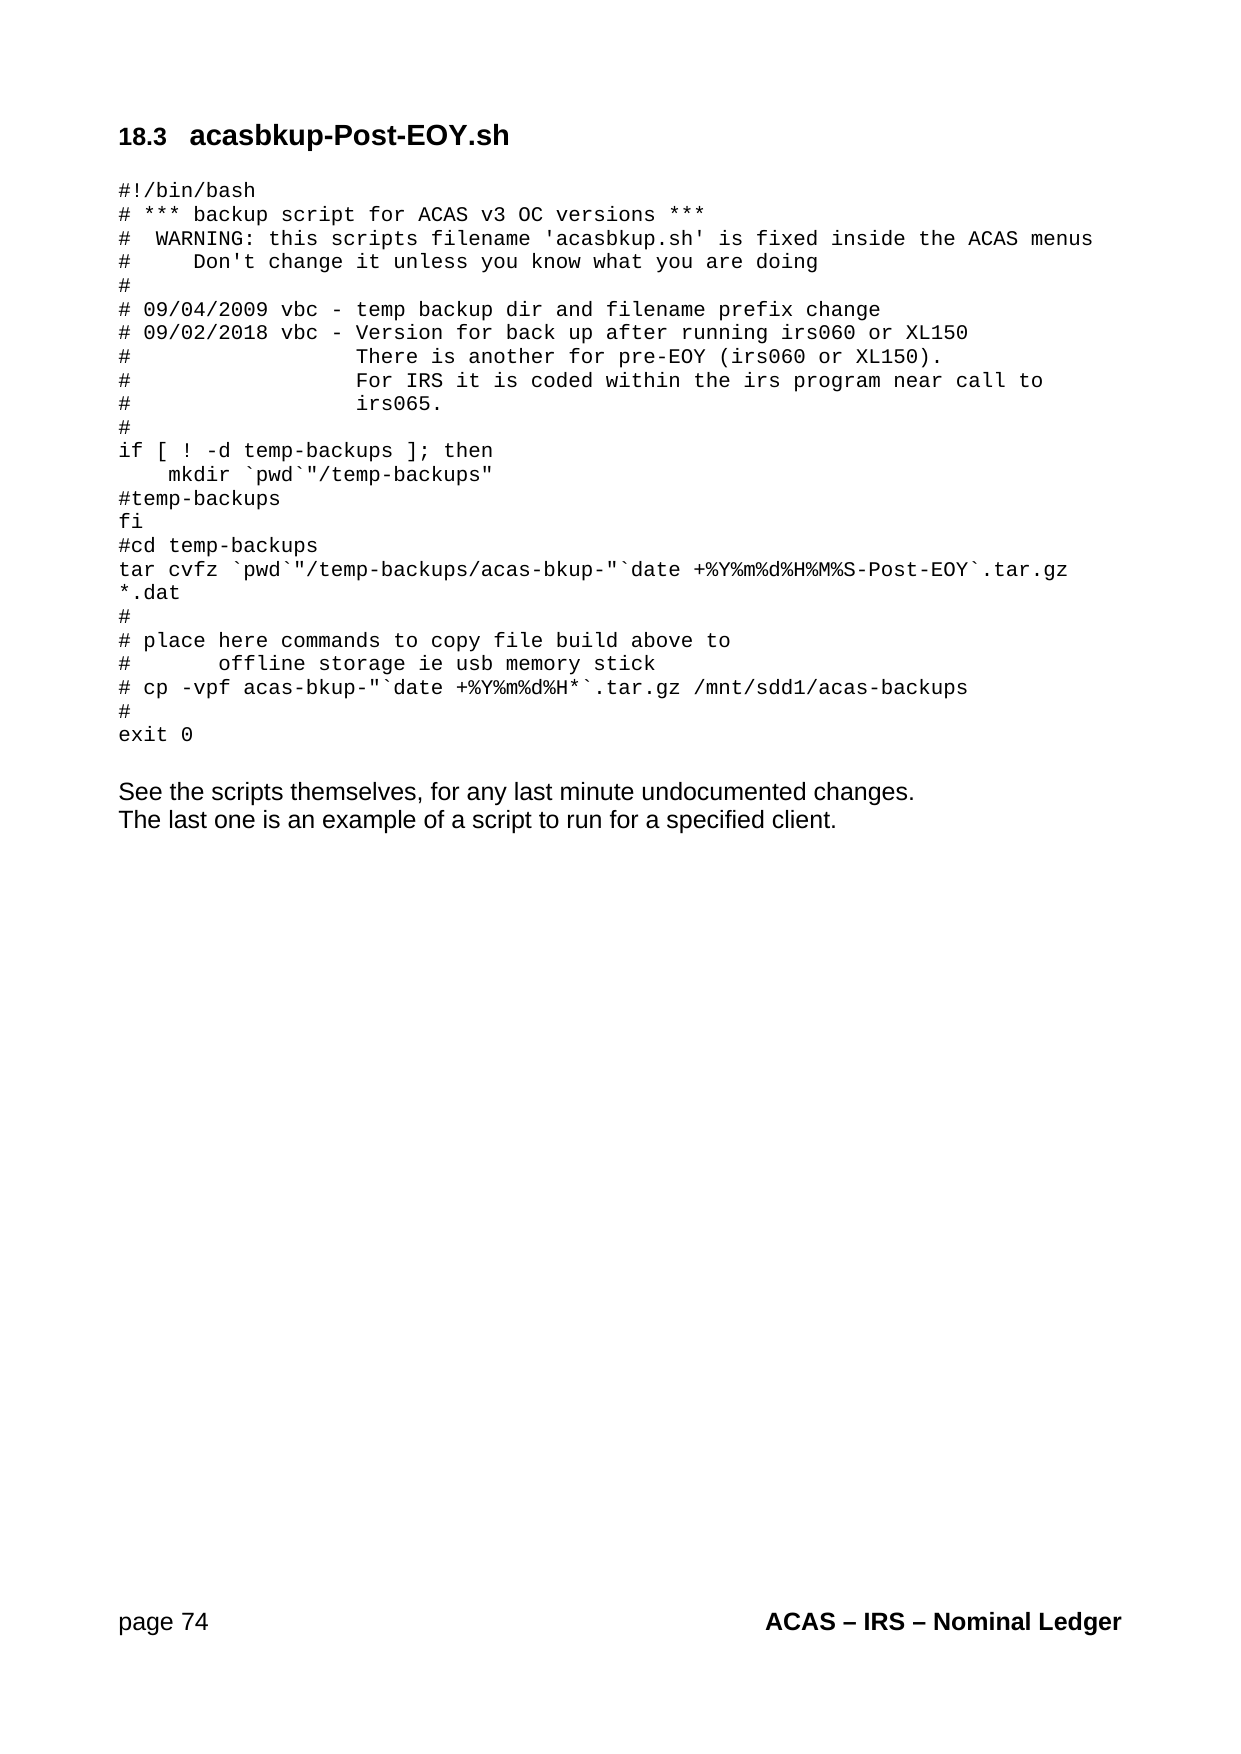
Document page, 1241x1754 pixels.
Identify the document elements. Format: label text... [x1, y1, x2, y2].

text # offline storage ie usb memory stick [118, 653, 1122, 677]
text #cd temp-backups [118, 535, 1122, 559]
subtitle acasbkup-Post-EOY.sh [118, 118, 1122, 152]
text # cp -vpf acas-bkup-"`date +%Y%m%d%H*`.tar.gz /mnt/sdd1/acas-backups [118, 677, 1122, 701]
text # *** backup script for ACAS v3 OC versions *** [118, 204, 1122, 228]
text # Don't change it unless you know what you are doing [118, 251, 1122, 275]
text # [118, 417, 1122, 441]
text # [118, 275, 1122, 299]
text # irs065. [118, 393, 1122, 417]
text tar cvfz `pwd`"/temp-backups/acas-bkup-"`date +%Y%m%d%H%M%S-Post-EOY`.tar.gz *.dat [118, 559, 1122, 606]
text fi [118, 511, 1122, 535]
text # For IRS it is coded within the irs program near call to [118, 369, 1122, 393]
text # [118, 606, 1122, 630]
text #!/bin/bash [118, 180, 1122, 204]
text if [ ! -d temp-backups ]; then [118, 441, 1122, 464]
text # 09/04/2009 vbc - temp backup dir and filename prefix change [118, 299, 1122, 322]
text # There is another for pre-EOY (irs060 or XL150). [118, 346, 1122, 369]
text mkdir `pwd`"/temp-backups" [118, 464, 1122, 488]
text # 09/02/2018 vbc - Version for back up after running irs060 or XL150 [118, 322, 1122, 346]
text exit 0 [118, 724, 1122, 748]
text The last one is an example of a script to run for a specified client. [118, 805, 1122, 834]
text See the scripts themselves, for any last minute undocumented changes. [118, 777, 1122, 805]
text # [118, 701, 1122, 724]
text # place here commands to copy file build above to [118, 630, 1122, 653]
text # WARNING: this scripts filename 'acasbkup.sh' is fixed inside the ACAS menus [118, 228, 1122, 251]
text #temp-backups [118, 488, 1122, 511]
